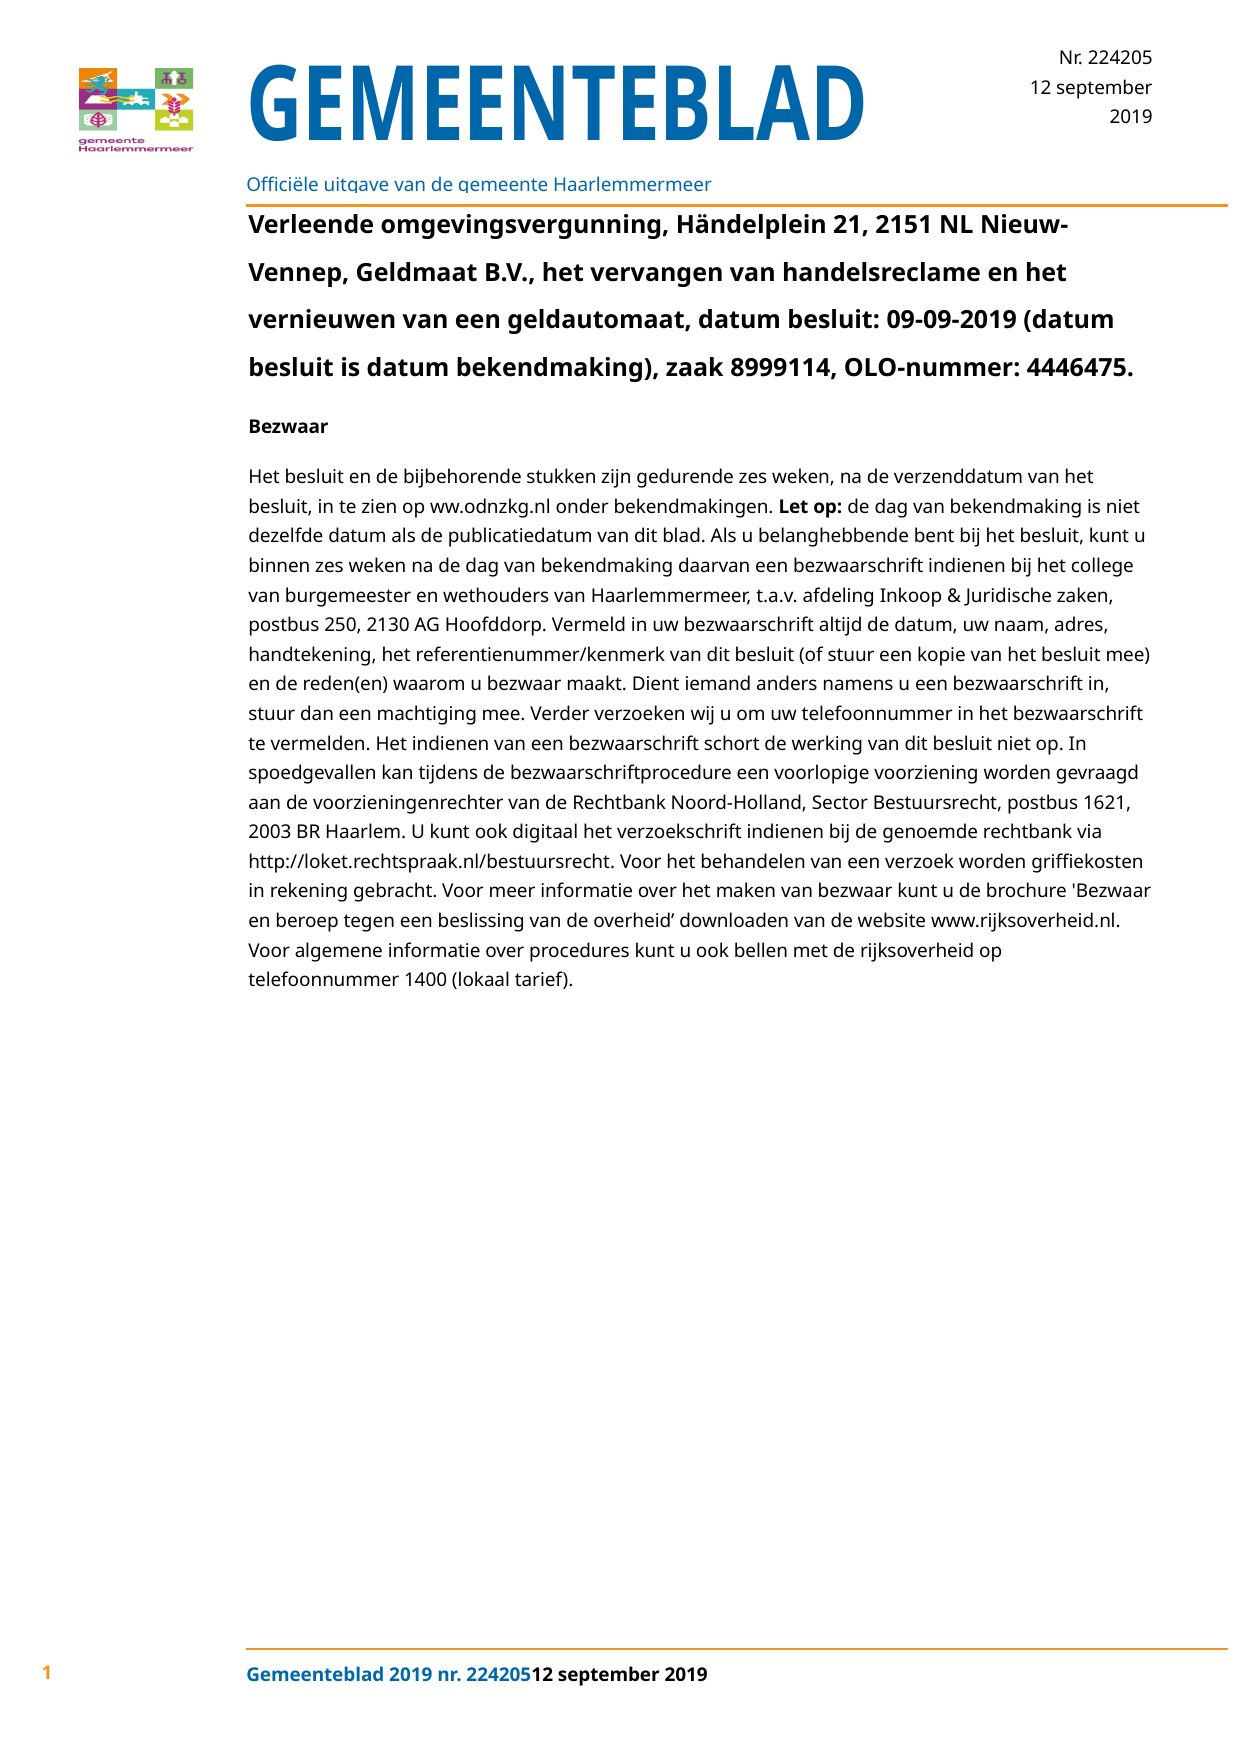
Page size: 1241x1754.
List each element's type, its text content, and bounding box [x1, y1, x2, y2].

text Verleende omgevingsvergunning, Händelplein 21, 2151 NL Nieuw-Vennep, Geldmaat B.V., het vervangen van handelsreclame en het vernieuwen van een geldautomaat, datum besluit: 09-09-2019 (datum besluit is datum bekendmaking), zaak 8999114, OLO-nummer: 4446475. [248, 207, 1152, 384]
text Het besluit en de bijbehorende stukken zijn gedurende zes weken, na de verzenddatum van het besluit, in te zien op ww.odnzkg.nl onder bekendmakingen. Let op: de dag van bekendmaking is niet dezelfde datum als de publicatiedatum van dit blad. Als u belanghebbende bent bij het besluit, kunt u binnen zes weken na de dag van bekendmaking daarvan een bezwaarschrift indienen bij het college van burgemeester en wethouders van Haarlemmermeer, t.a.v. afdeling Inkoop & Juridische zaken, postbus 250, 2130 AG Hoofddorp. Vermeld in uw bezwaarschrift altijd de datum, uw naam, adres, handtekening, het referentienummer/kenmerk van dit besluit (of stuur een kopie van het besluit mee) en de reden(en) waarom u bezwaar maakt. Dient iemand anders namens u een bezwaarschrift in, stuur dan een machtiging mee. Verder verzoeken wij u om uw telefoonnummer in het bezwaarschrift te vermelden. Het indienen van een bezwaarschrift schort de werking van dit besluit niet op. In spoedgevallen kan tijdens de bezwaarschriftprocedure een voorlopige voorziening worden gevraagd aan de voorzieningenrechter van de Rechtbank Noord-Holland, Sector Bestuursrecht, postbus 1621, 2003 BR Haarlem. U kunt ook digitaal het verzoekschrift indienen bij de genoemde rechtbank via http://loket.rechtspraak.nl/bestuursrecht. Voor het behandelen van een verzoek worden griffiekosten in rekening gebracht. Voor meer informatie over het maken van bezwaar kunt u de brochure 'Bezwaar en beroep tegen een beslissing van de overheid’ downloaden van de website www.rijksoverheid.nl. Voor algemene informatie over procedures kunt u ook bellen met de rijksoverheid op telefoonnummer 1400 (lokaal tarief). [248, 463, 1152, 992]
text Bezwaar [248, 413, 1152, 439]
picture [41, 47, 231, 172]
